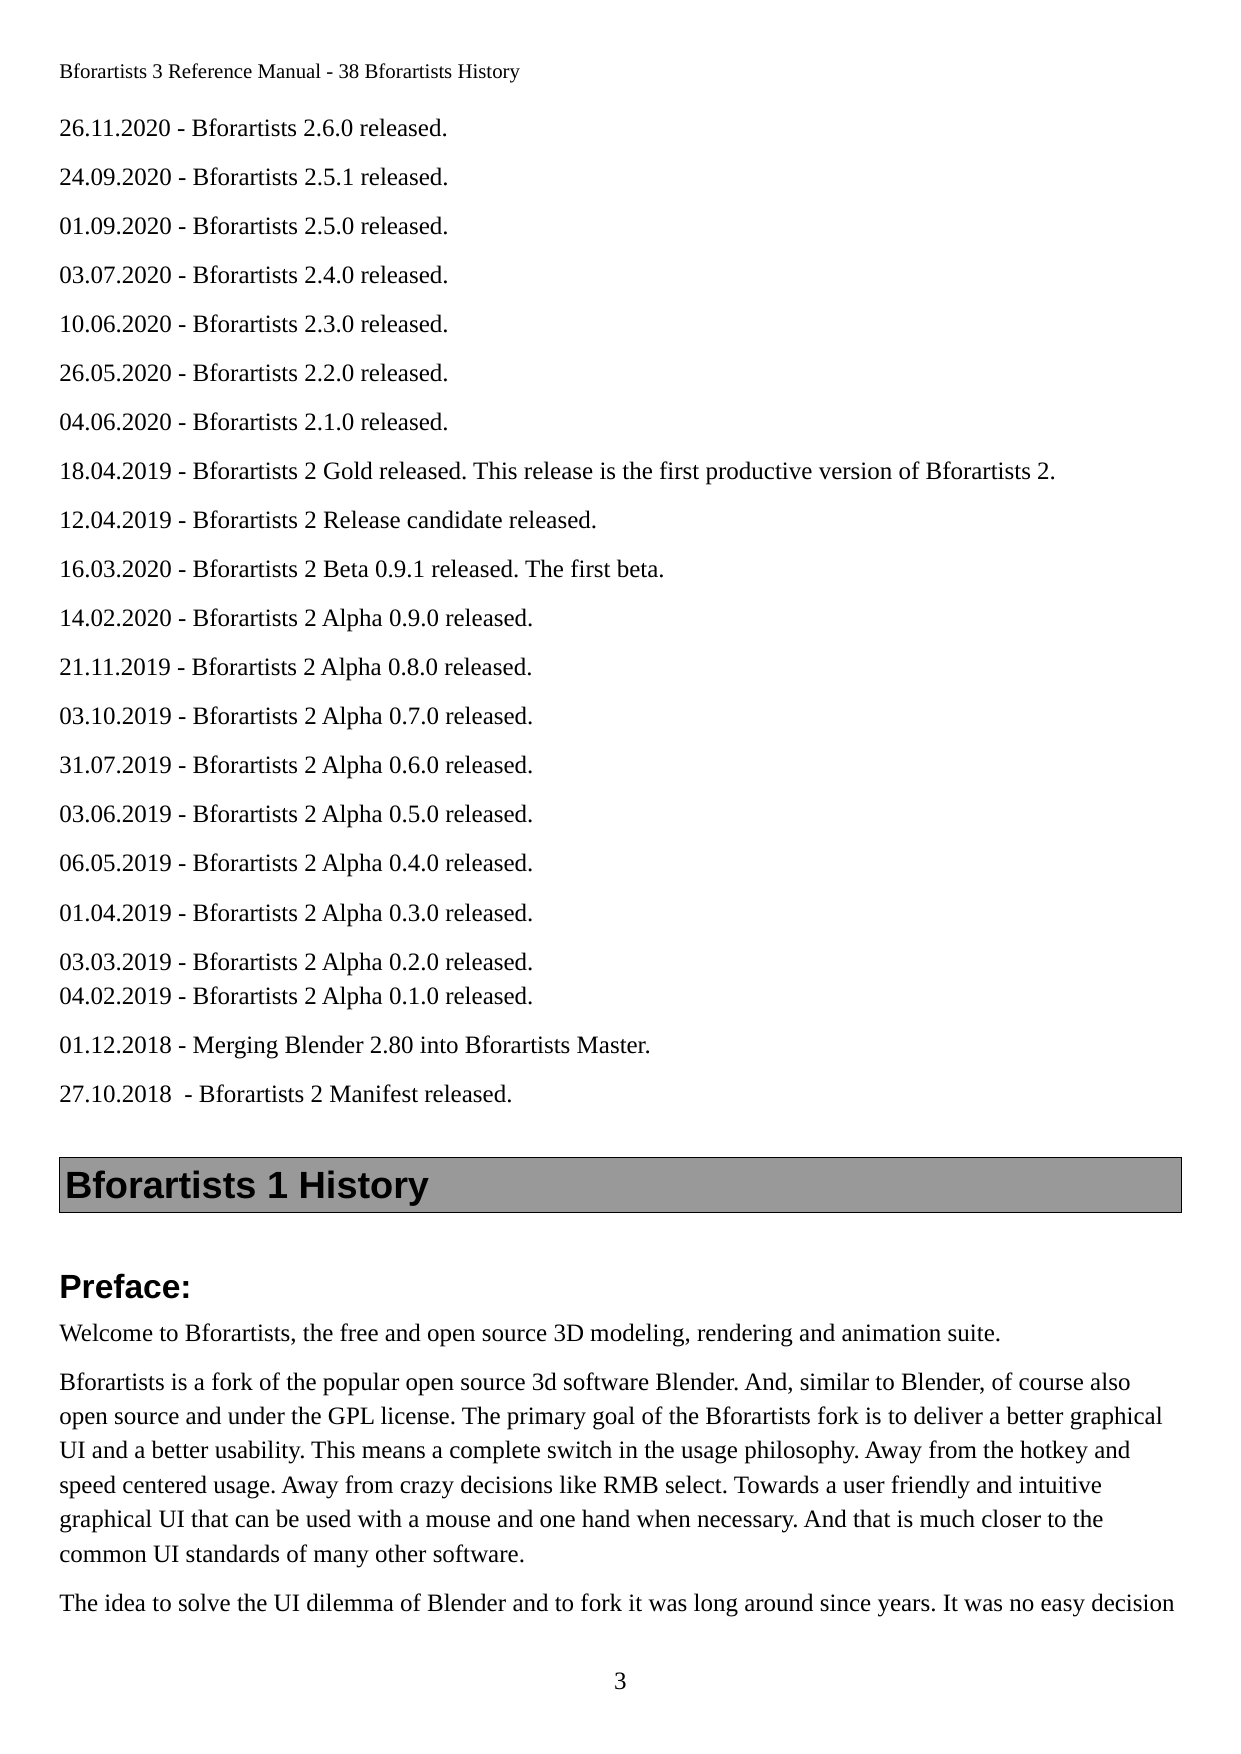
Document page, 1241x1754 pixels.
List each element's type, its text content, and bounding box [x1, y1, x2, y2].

text 18.04.2019 - Bforartists 2 Gold released. This release is the first productive version of Bforartists 2. [59, 456, 1181, 485]
text 04.06.2020 - Bforartists 2.1.0 released. [59, 407, 1181, 436]
text 06.05.2019 - Bforartists 2 Alpha 0.4.0 released. [59, 848, 1181, 877]
text 31.07.2019 - Bforartists 2 Alpha 0.6.0 released. [59, 750, 1181, 779]
text 24.09.2020 - Bforartists 2.5.1 released. [59, 162, 1181, 190]
subtitle Preface: [59, 1266, 1181, 1305]
text 03.07.2020 - Bforartists 2.4.0 released. [59, 260, 1181, 288]
text 26.11.2020 - Bforartists 2.6.0 released. [59, 113, 1181, 141]
text 12.04.2019 - Bforartists 2 Release candidate released. [59, 505, 1181, 534]
text 21.11.2019 - Bforartists 2 Alpha 0.8.0 released. [59, 652, 1181, 681]
text 03.06.2019 - Bforartists 2 Alpha 0.5.0 released. [59, 799, 1181, 828]
text The idea to solve the UI dilemma of Blender and to fork it was long around since years. It was no easy decision [59, 1588, 1181, 1617]
text 01.04.2019 - Bforartists 2 Alpha 0.3.0 released. [59, 898, 1181, 926]
text 01.09.2020 - Bforartists 2.5.0 released. [59, 211, 1181, 239]
text 16.03.2020 - Bforartists 2 Beta 0.9.1 released. The first beta. [59, 554, 1181, 583]
text 27.10.2018 - Bforartists 2 Manifest released. [59, 1079, 1181, 1108]
text Welcome to Bforartists, the free and open source 3D modeling, rendering and animation suite. [59, 1318, 1181, 1346]
text 01.12.2018 - Merging Blender 2.80 into Bforartists Master. [59, 1030, 1181, 1059]
text 03.10.2019 - Bforartists 2 Alpha 0.7.0 released. [59, 701, 1181, 730]
text 10.06.2020 - Bforartists 2.3.0 released. [59, 309, 1181, 338]
table_header Bforartists 1 History [60, 1158, 1181, 1212]
text 26.05.2020 - Bforartists 2.2.0 released. [59, 358, 1181, 387]
text 03.03.2019 - Bforartists 2 Alpha 0.2.0 released. 04.02.2019 - Bforartists 2 Alpha 0.1.0 released. [59, 947, 1181, 1010]
text Bforartists is a fork of the popular open source 3d software Blender. And, similar to Blender, of course also open source and under the GPL license. The primary goal of the Bforartists fork is to deliver a better graphical UI and a better usability. This means a complete switch in the usage philosophy. Away from the hotkey and speed centered usage. Away from crazy decisions like RMB select. Towards a user friendly and intuitive graphical UI that can be used with a mouse and one hand when necessary. And that is much closer to the common UI standards of many other software. [59, 1367, 1181, 1568]
text 14.02.2020 - Bforartists 2 Alpha 0.9.0 released. [59, 603, 1181, 632]
